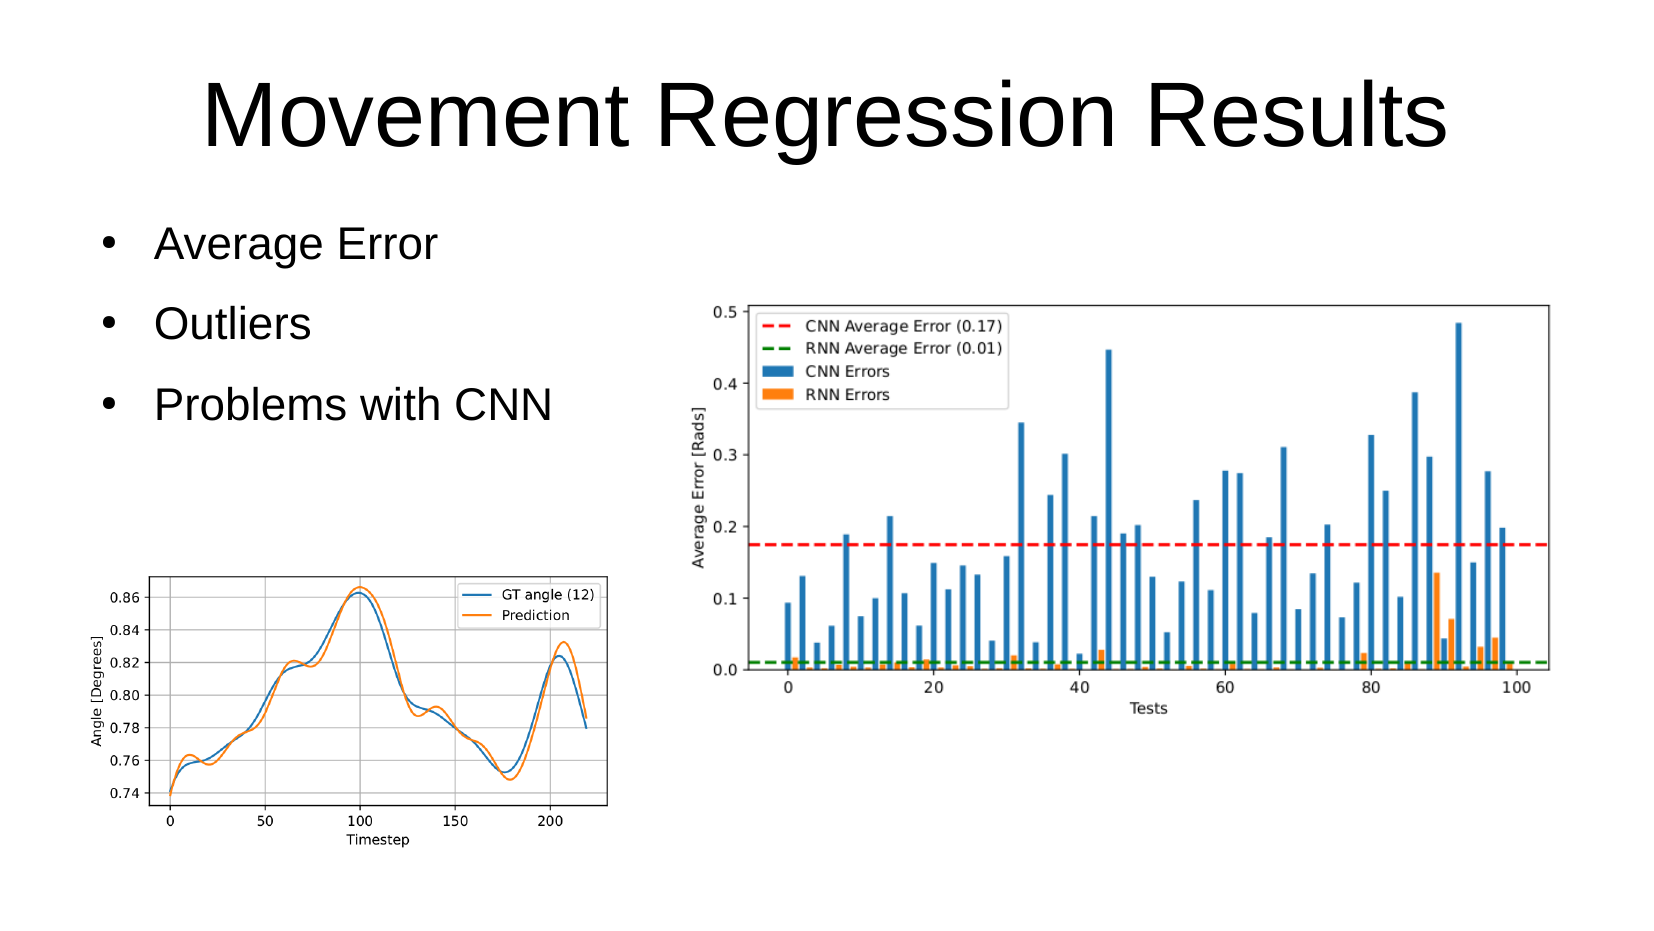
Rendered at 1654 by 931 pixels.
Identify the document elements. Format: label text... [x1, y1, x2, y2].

title Movement Regression Results [82, 37, 1571, 193]
list Average Error Outliers Problems with CNN [83, 217, 1572, 758]
picture [83, 569, 616, 852]
picture [663, 284, 1591, 730]
